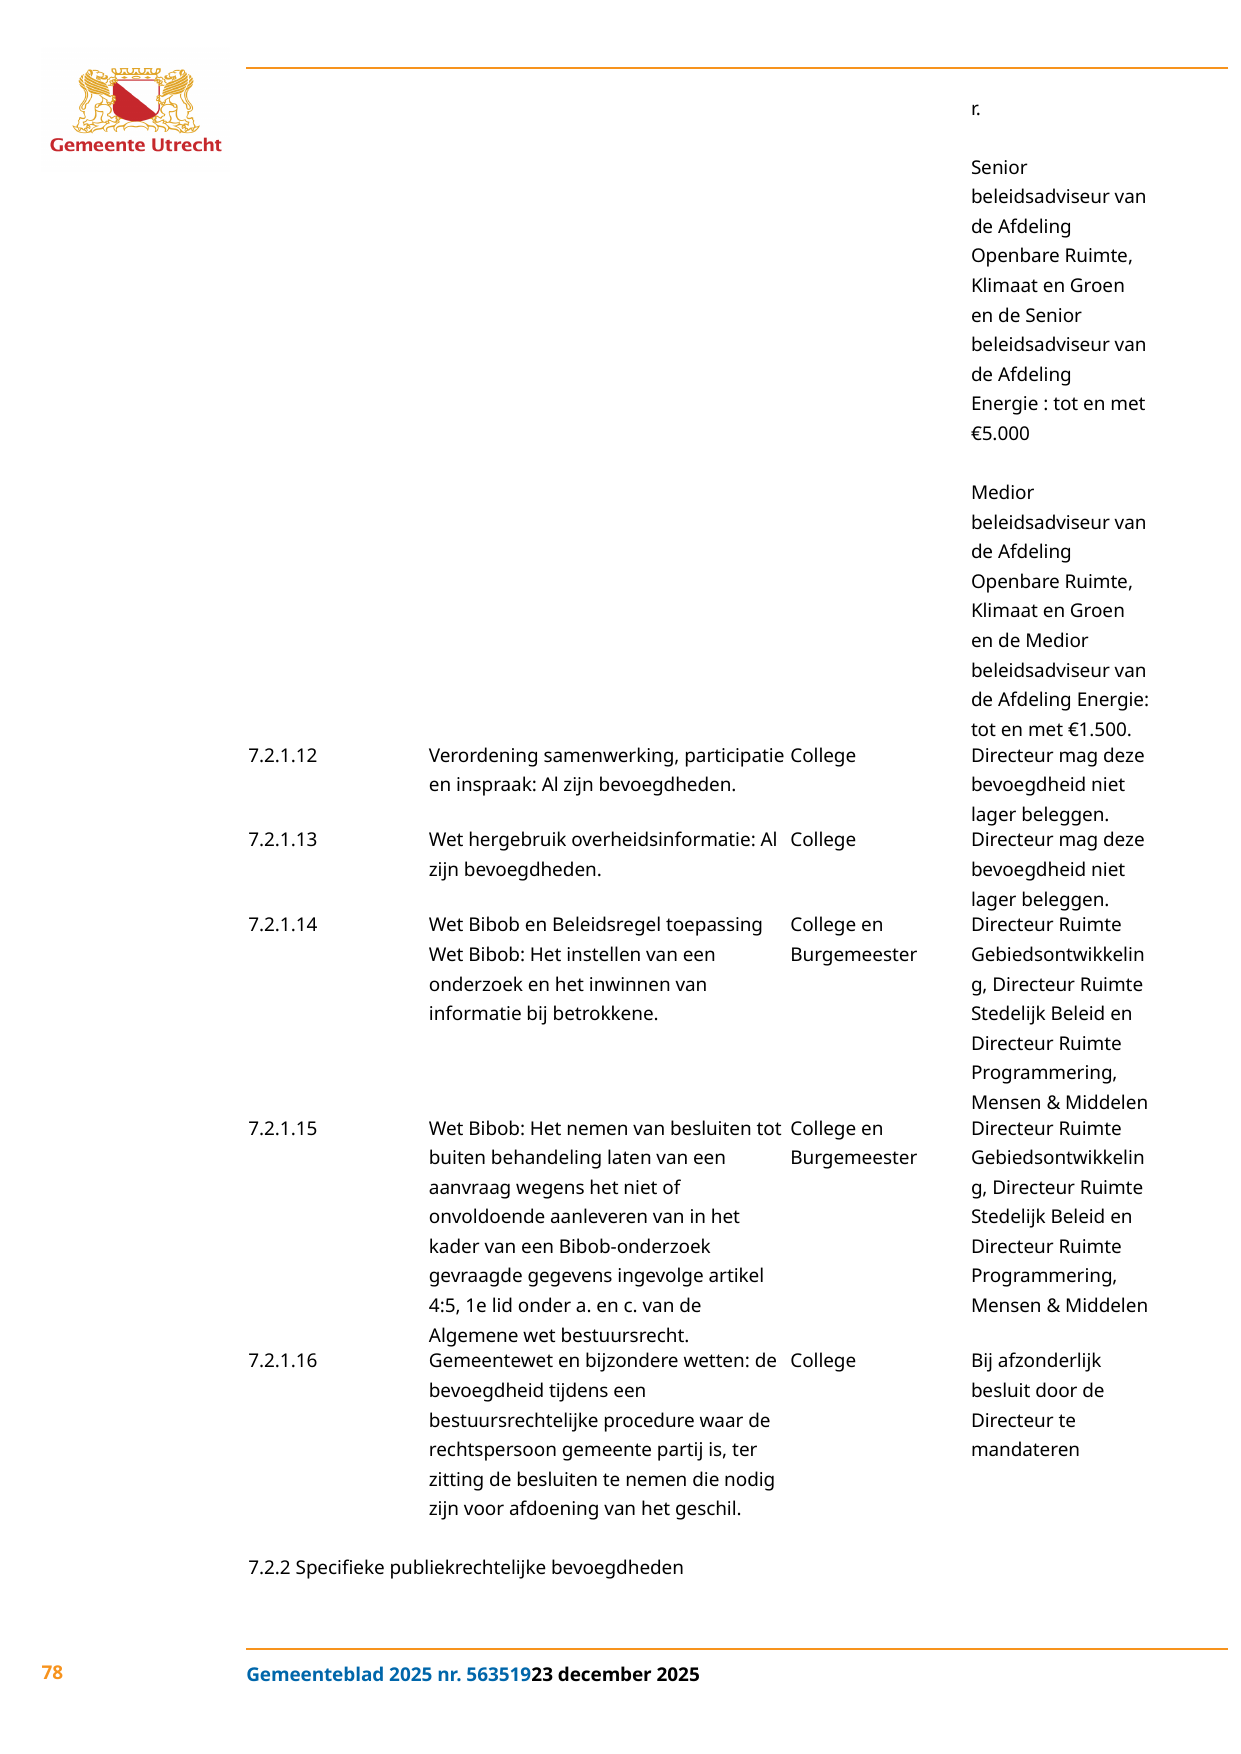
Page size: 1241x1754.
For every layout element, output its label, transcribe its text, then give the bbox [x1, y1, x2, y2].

table_cell Verordening samenwerking, participatie en inspraak: Al zijn bevoegdheden. [429, 742, 790, 827]
table_cell Wet Bibob: Het nemen van besluiten tot buiten behandeling laten van een aanvraag wegens het niet of onvoldoende aanleveren van in het kader van een Bibob-onderzoek gevraagde gegevens ingevolge artikel 4:5, 1e lid onder a. en c. van de Algemene wet bestuursrecht. [429, 1115, 790, 1348]
table_cell Directeur mag deze bevoegdheid niet lager beleggen. [971, 827, 1152, 912]
table_cell Bij afzonderlijk besluit door de Directeur te mandateren [971, 1348, 1152, 1521]
table_cell [790, 95, 971, 742]
table_cell Directeur Ruimte Gebiedsontwikkeling, Directeur Ruimte Stedelijk Beleid en Directeur Ruimte Programmering, Mensen & Middelen [971, 912, 1152, 1115]
table_cell Directeur mag deze bevoegdheid niet lager beleggen. [971, 742, 1152, 827]
table_cell 7.2.1.15 [248, 1115, 429, 1348]
table_cell College en Burgemeester [790, 1115, 971, 1348]
table_cell 7.2.1.13 [248, 827, 429, 912]
table_cell College en Burgemeester [790, 912, 971, 1115]
table_cell College [790, 742, 971, 827]
table_cell Gemeentewet en bijzondere wetten: de bevoegdheid tijdens een bestuursrechtelijke procedure waar de rechtspersoon gemeente partij is, ter zitting de besluiten te nemen die nodig zijn voor afdoening van het geschil. [429, 1348, 790, 1521]
table_cell 7.2.1.16 [248, 1348, 429, 1521]
table_cell 7.2.1.14 [248, 912, 429, 1115]
text 7.2.2 Specifieke publiekrechtelijke bevoegdheden [248, 1554, 1152, 1580]
table_cell College [790, 1348, 971, 1521]
table_cell r. Senior beleidsadviseur van de Afdeling Openbare Ruimte, Klimaat en Groen en de Senior beleidsadviseur van de Afdeling Energie : tot en met €5.000 Medior beleidsadviseur van de Afdeling Openbare Ruimte, Klimaat en Groen en de Medior beleidsadviseur van de Afdeling Energie: tot en met €1.500. [971, 95, 1152, 742]
table_cell [429, 95, 790, 742]
picture [41, 47, 231, 172]
table_cell 7.2.1.12 [248, 742, 429, 827]
table_cell Directeur Ruimte Gebiedsontwikkeling, Directeur Ruimte Stedelijk Beleid en Directeur Ruimte Programmering, Mensen & Middelen [971, 1115, 1152, 1348]
table_cell Wet Bibob en Beleidsregel toepassing Wet Bibob: Het instellen van een onderzoek en het inwinnen van informatie bij betrokkene. [429, 912, 790, 1115]
table_cell Wet hergebruik overheidsinformatie: Al zijn bevoegdheden. [429, 827, 790, 912]
table_cell College [790, 827, 971, 912]
table_cell [248, 95, 429, 742]
